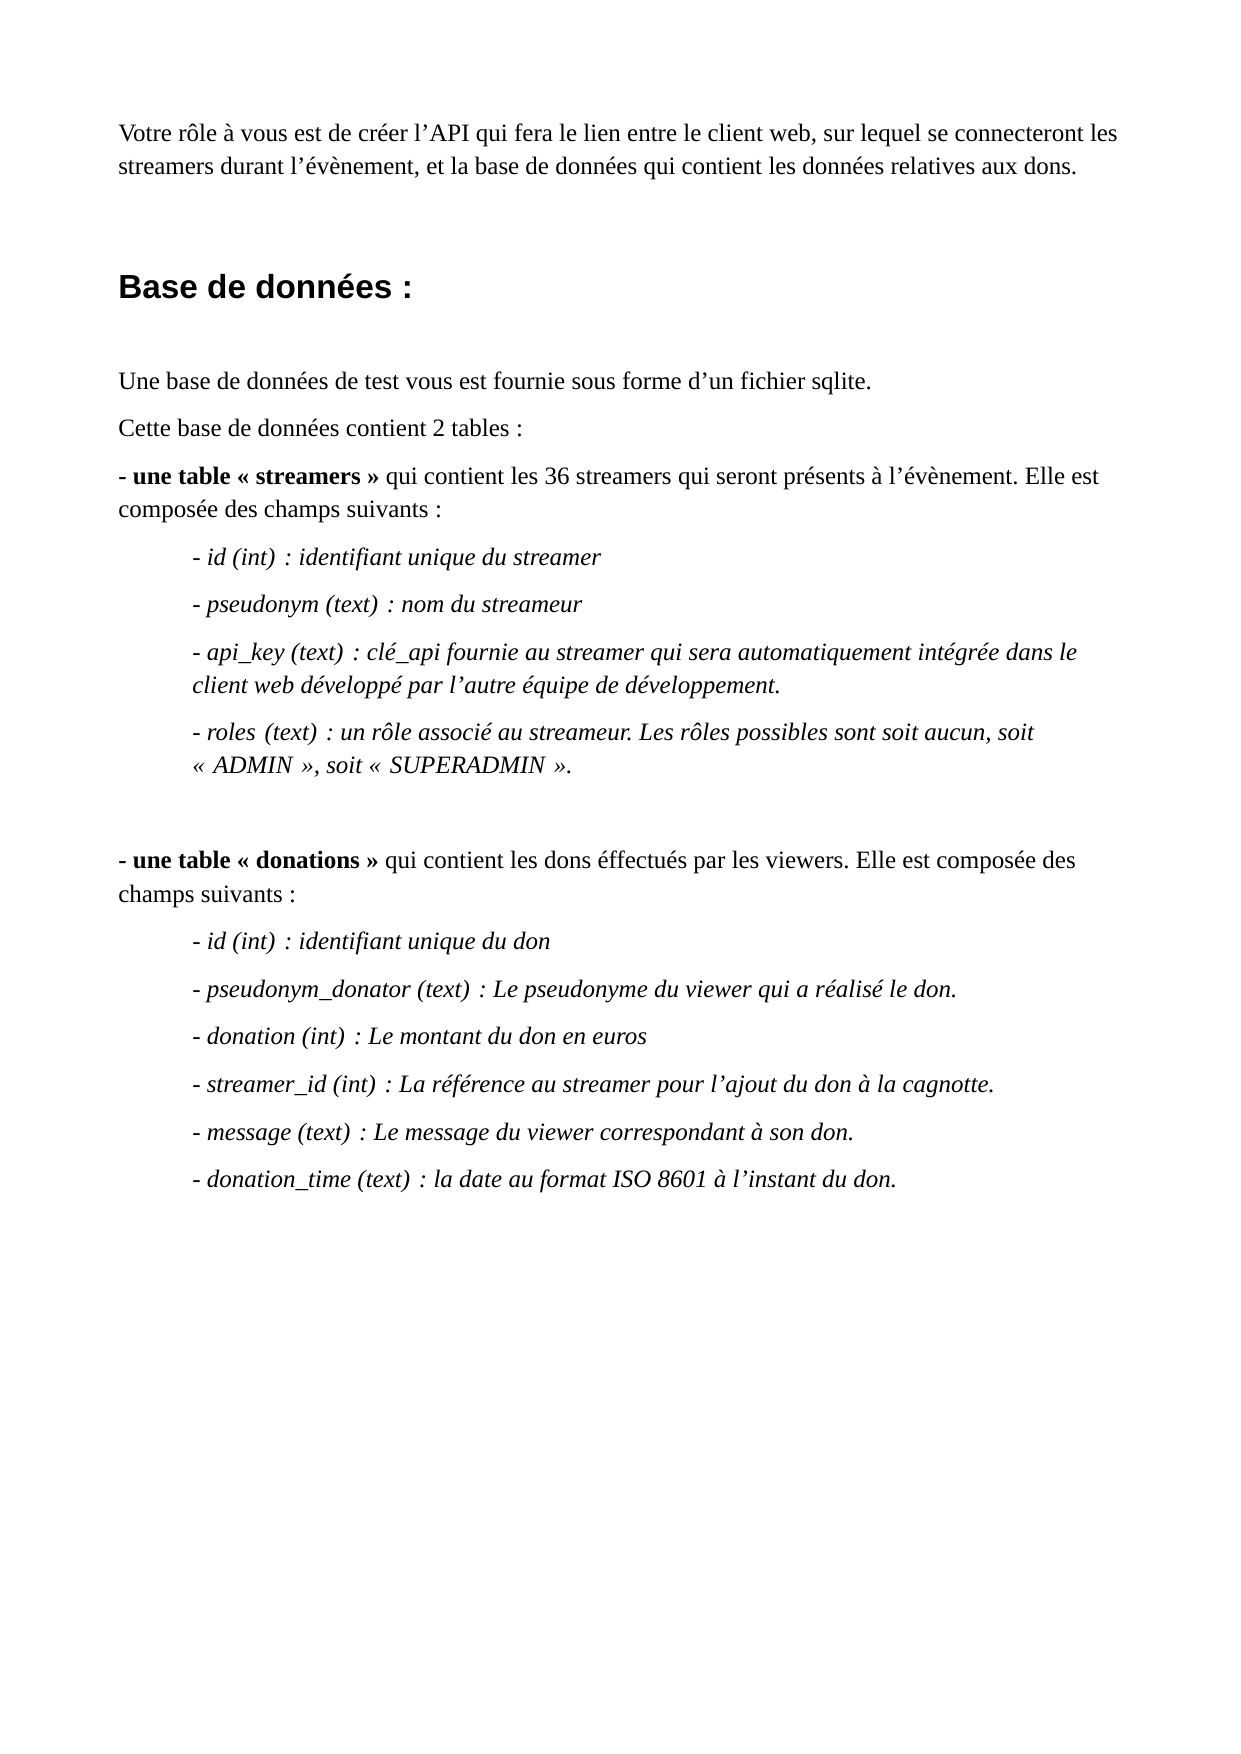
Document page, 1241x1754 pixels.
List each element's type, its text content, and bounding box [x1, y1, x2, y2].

text - streamer_id (int) : La référence au streamer pour l’ajout du don à la cagnotte. [192, 1069, 1122, 1098]
text - pseudonym (text) : nom du streameur [192, 589, 1122, 618]
text Votre rôle à vous est de créer l’API qui fera le lien entre le client web, sur lequel se connecteront les streamers durant l’évènement, et la base de données qui contient les données relatives aux dons. [118, 118, 1122, 180]
text - message (text) : Le message du viewer correspondant à son don. [192, 1117, 1122, 1145]
subtitle Base de données : [118, 267, 1122, 306]
text - une table « donations » qui contient les dons éffectués par les viewers. Elle est composée des champs suivants : [118, 846, 1122, 907]
text - donation (int) : Le montant du don en euros [192, 1021, 1122, 1050]
text - pseudonym_donator (text) : Le pseudonyme du viewer qui a réalisé le don. [192, 974, 1122, 1003]
text - roles (text) : un rôle associé au streameur. Les rôles possibles sont soit aucun, soit « ADMIN », soit « SUPERADMIN ». [192, 717, 1122, 779]
text - id (int) : identifiant unique du streamer [118, 542, 1122, 570]
text - id (int) : identifiant unique du don [192, 926, 1122, 955]
text - une table « streamers » qui contient les 36 streamers qui seront présents à l’évènement. Elle est composée des champs suivants : [118, 461, 1122, 523]
text - donation_time (text) : la date au format ISO 8601 à l’instant du don. [192, 1164, 1122, 1193]
text Une base de données de test vous est fournie sous forme d’un fichier sqlite. [118, 366, 1122, 394]
text - api_key (text) : clé_api fournie au streamer qui sera automatiquement intégrée dans le client web développé par l’autre équipe de développement. [192, 637, 1122, 698]
text Cette base de données contient 2 tables : [118, 413, 1122, 442]
